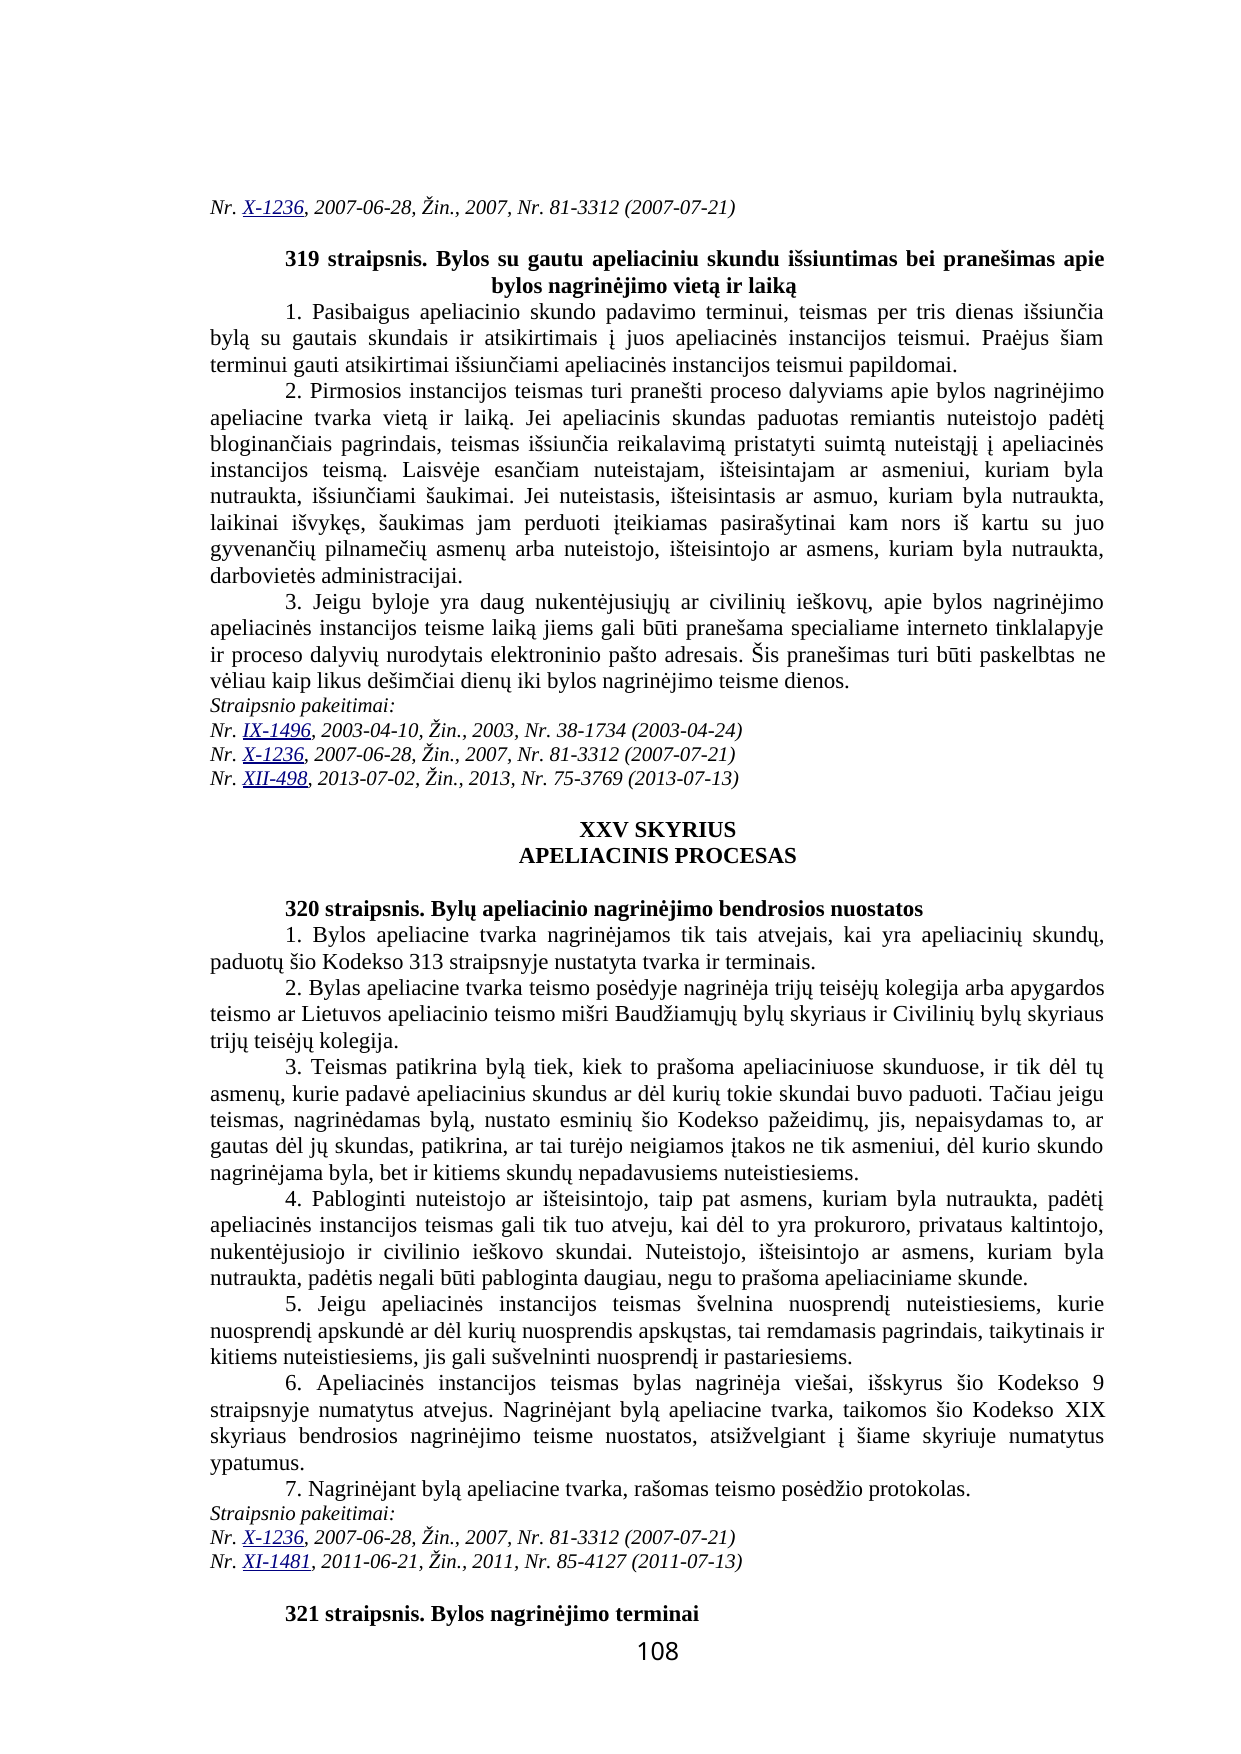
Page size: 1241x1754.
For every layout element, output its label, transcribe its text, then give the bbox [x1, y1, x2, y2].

text Nr. IX-1496, 2003-04-10, Žin., 2003, Nr. 38-1734 (2003-04-24) [210, 717, 1106, 742]
text Straipsnio pakeitimai: [210, 693, 1106, 717]
text Nr. X-1236, 2007-06-28, Žin., 2007, Nr. 81-3312 (2007-07-21) [210, 1525, 1106, 1549]
text Nr. XI-1481, 2011-06-21, Žin., 2011, Nr. 85-4127 (2011-07-13) [210, 1549, 1106, 1573]
text 5. Jeigu apeliacinės instancijos teismas švelnina nuosprendį nuteistiesiems, kurie nuosprendį apskundė ar dėl kurių nuosprendis apskųstas, tai remdamasis pagrindais, taikytinais ir kitiems nuteistiesiems, jis gali sušvelninti nuosprendį ir pastariesiems. [210, 1290, 1106, 1369]
text 319 straipsnis. Bylos su gautu apeliaciniu skundu išsiuntimas bei pranešimas apie bylos nagrinėjimo vietą ir laiką [285, 245, 1106, 298]
text 2. Pirmosios instancijos teismas turi pranešti proceso dalyviams apie bylos nagrinėjimo apeliacine tvarka vietą ir laiką. Jei apeliacinis skundas paduotas remiantis nuteistojo padėtį bloginančiais pagrindais, teismas išsiunčia reikalavimą pristatyti suimtą nuteistąjį į apeliacinės instancijos teismą. Laisvėje esančiam nuteistajam, išteisintajam ar asmeniui, kuriam byla nutraukta, išsiunčiami šaukimai. Jei nuteistasis, išteisintasis ar asmuo, kuriam byla nutraukta, laikinai išvykęs, šaukimas jam perduoti įteikiamas pasirašytinai kam nors iš kartu su juo gyvenančių pilnamečių asmenų arba nuteistojo, išteisintojo ar asmens, kuriam byla nutraukta, darbovietės administracijai. [210, 377, 1106, 588]
text 2. Bylas apeliacine tvarka teismo posėdyje nagrinėja trijų teisėjų kolegija arba apygardos teismo ar Lietuvos apeliacinio teismo mišri Baudžiamųjų bylų skyriaus ir Civilinių bylų skyriaus trijų teisėjų kolegija. [210, 974, 1106, 1053]
text 6. Apeliacinės instancijos teismas bylas nagrinėja viešai, išskyrus šio Kodekso 9 straipsnyje numatytus atvejus. Nagrinėjant bylą apeliacine tvarka, taikomos šio Kodekso XIX skyriaus bendrosios nagrinėjimo teisme nuostatos, atsižvelgiant į šiame skyriuje numatytus ypatumus. [210, 1369, 1106, 1475]
text 1. Pasibaigus apeliacinio skundo padavimo terminui, teismas per tris dienas išsiunčia bylą su gautais skundais ir atsikirtimais į juos apeliacinės instancijos teismui. Praėjus šiam terminui gauti atsikirtimai išsiunčiami apeliacinės instancijos teismui papildomai. [210, 298, 1106, 377]
text Nr. X-1236, 2007-06-28, Žin., 2007, Nr. 81-3312 (2007-07-21) [210, 742, 1106, 766]
text 320 straipsnis. Bylų apeliacinio nagrinėjimo bendrosios nuostatos [210, 895, 1106, 921]
subtitle XXV skyrius [210, 816, 1106, 842]
text Nr. X-1236, 2007-06-28, Žin., 2007, Nr. 81-3312 (2007-07-21) [210, 195, 1106, 219]
text 321 straipsnis. Bylos nagrinėjimo terminai [210, 1600, 1106, 1626]
text Apeliacinis procesas [210, 842, 1106, 869]
text Straipsnio pakeitimai: [210, 1501, 1106, 1525]
text 3. Teismas patikrina bylą tiek, kiek to prašoma apeliaciniuose skunduose, ir tik dėl tų asmenų, kurie padavė apeliacinius skundus ar dėl kurių tokie skundai buvo paduoti. Tačiau jeigu teismas, nagrinėdamas bylą, nustato esminių šio Kodekso pažeidimų, jis, nepaisydamas to, ar gautas dėl jų skundas, patikrina, ar tai turėjo neigiamos įtakos ne tik asmeniui, dėl kurio skundo nagrinėjama byla, bet ir kitiems skundų nepadavusiems nuteistiesiems. [210, 1053, 1106, 1185]
text 1. Bylos apeliacine tvarka nagrinėjamos tik tais atvejais, kai yra apeliacinių skundų, paduotų šio Kodekso 313 straipsnyje nustatyta tvarka ir terminais. [210, 921, 1106, 974]
text Nr. XII-498, 2013-07-02, Žin., 2013, Nr. 75-3769 (2013-07-13) [210, 766, 1106, 790]
text 7. Nagrinėjant bylą apeliacine tvarka, rašomas teismo posėdžio protokolas. [210, 1475, 1106, 1501]
text 4. Pabloginti nuteistojo ar išteisintojo, taip pat asmens, kuriam byla nutraukta, padėtį apeliacinės instancijos teismas gali tik tuo atveju, kai dėl to yra prokuroro, privataus kaltintojo, nukentėjusiojo ir civilinio ieškovo skundai. Nuteistojo, išteisintojo ar asmens, kuriam byla nutraukta, padėtis negali būti pabloginta daugiau, negu to prašoma apeliaciniame skunde. [210, 1185, 1106, 1290]
text 3. Jeigu byloje yra daug nukentėjusiųjų ar civilinių ieškovų, apie bylos nagrinėjimo apeliacinės instancijos teisme laiką jiems gali būti pranešama specialiame interneto tinklalapyje ir proceso dalyvių nurodytais elektroninio pašto adresais. Šis pranešimas turi būti paskelbtas ne vėliau kaip likus dešimčiai dienų iki bylos nagrinėjimo teisme dienos. [210, 588, 1106, 693]
